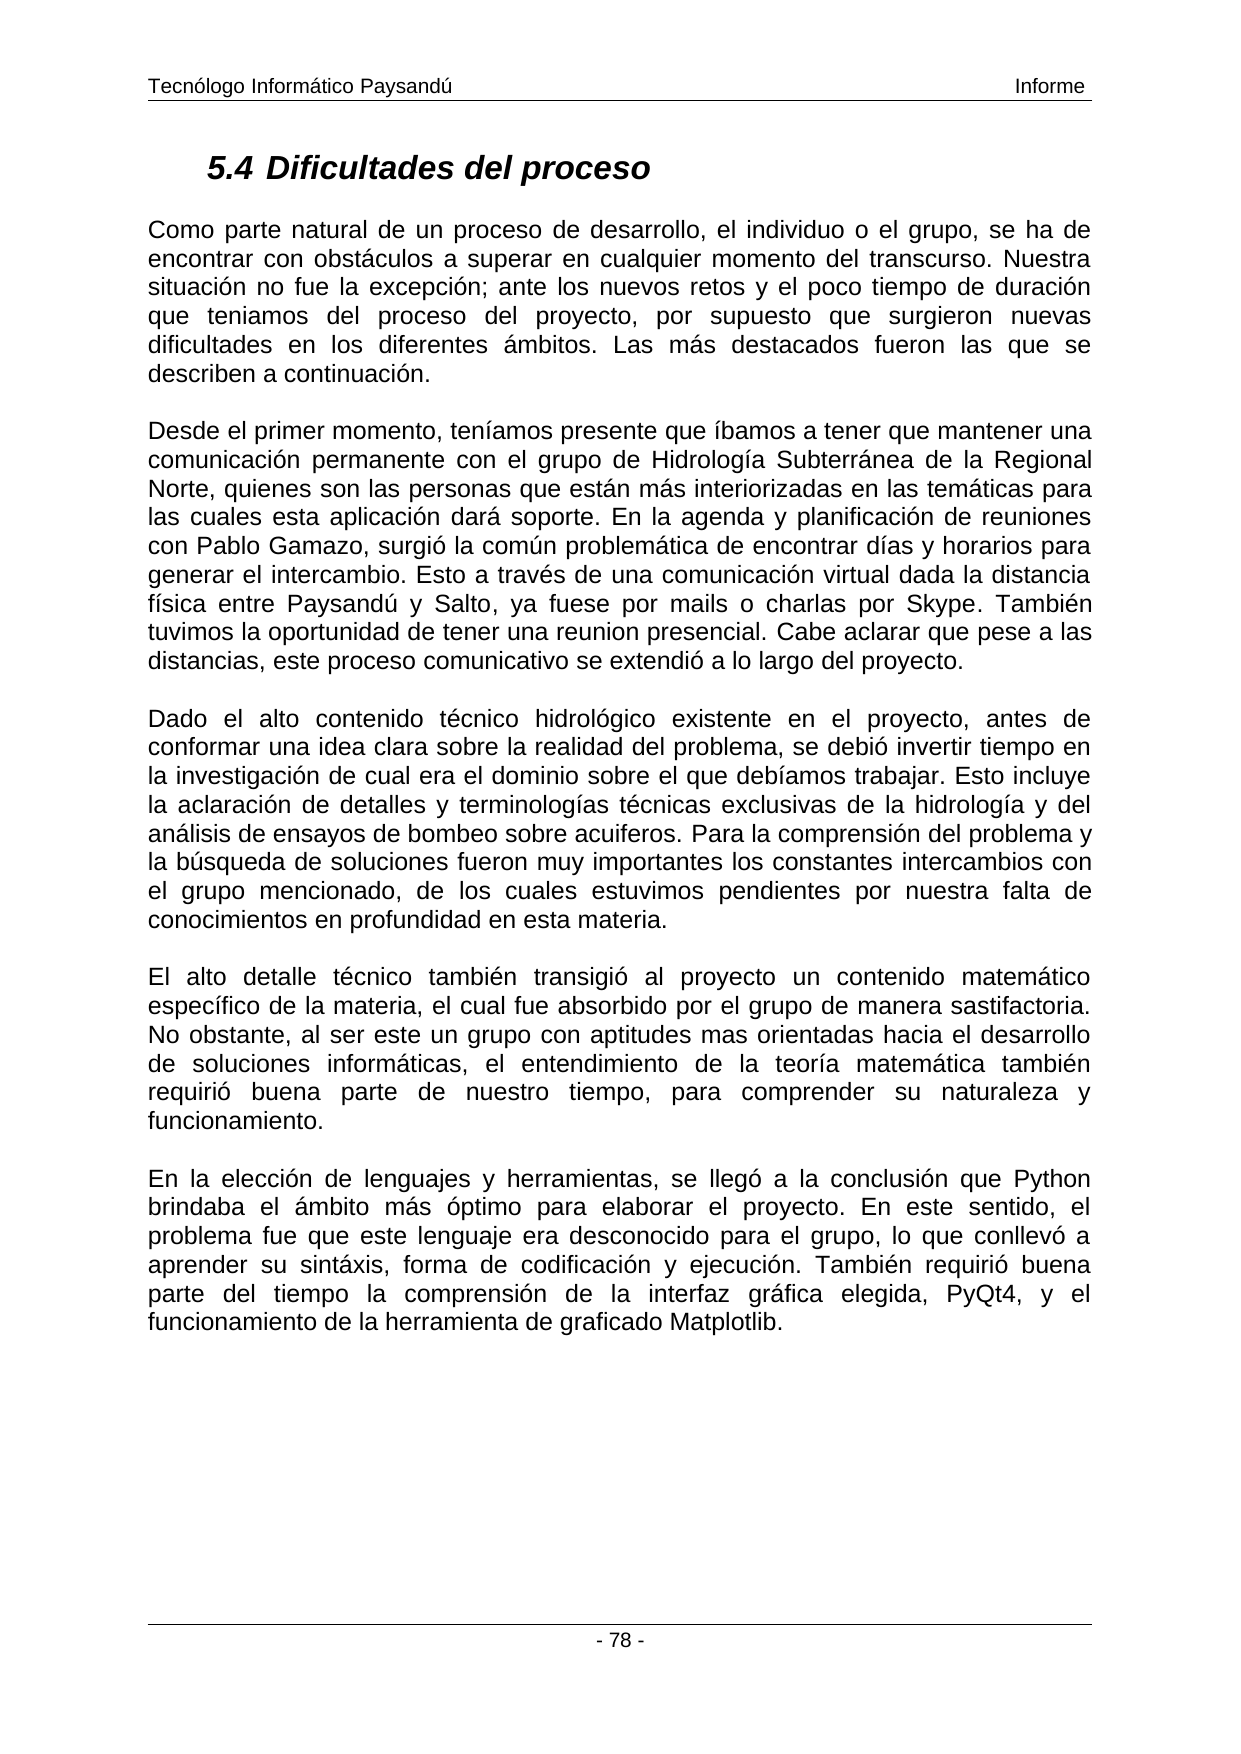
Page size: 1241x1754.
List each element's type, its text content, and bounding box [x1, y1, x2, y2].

text Desde el primer momento, teníamos presente que íbamos a tener que mantener una comunicación permanente con el grupo de Hidrología Subterránea de la Regional Norte, quienes son las personas que están más interiorizadas en las temáticas para las cuales esta aplicación dará soporte. En la agenda y planificación de reuniones con Pablo Gamazo, surgió la común problemática de encontrar días y horarios para generar el intercambio. Esto a través de una comunicación virtual dada la distancia física entre Paysandú y Salto, ya fuese por mails o charlas por Skype. También tuvimos la oportunidad de tener una reunion presencial. Cabe aclarar que pese a las distancias, este proceso comunicativo se extendió a lo largo del proyecto. [148, 416, 1092, 675]
subtitle Dificultades del proceso [207, 148, 1092, 186]
text Como parte natural de un proceso de desarrollo, el individuo o el grupo, se ha de encontrar con obstáculos a superar en cualquier momento del transcurso. Nuestra situación no fue la excepción; ante los nuevos retos y el poco tiempo de duración que teniamos del proceso del proyecto, por supuesto que surgieron nuevas dificultades en los diferentes ámbitos. Las más destacados fueron las que se describen a continuación. [148, 215, 1092, 387]
text Dado el alto contenido técnico hidrológico existente en el proyecto, antes de conformar una idea clara sobre la realidad del problema, se debió invertir tiempo en la investigación de cual era el dominio sobre el que debíamos trabajar. Esto incluye la aclaración de detalles y terminologías técnicas exclusivas de la hidrología y del análisis de ensayos de bombeo sobre acuiferos. Para la comprensión del problema y la búsqueda de soluciones fueron muy importantes los constantes intercambios con el grupo mencionado, de los cuales estuvimos pendientes por nuestra falta de conocimientos en profundidad en esta materia. [148, 704, 1092, 934]
text En la elección de lenguajes y herramientas, se llegó a la conclusión que Python brindaba el ámbito más óptimo para elaborar el proyecto. En este sentido, el problema fue que este lenguaje era desconocido para el grupo, lo que conllevó a aprender su sintáxis, forma de codificación y ejecución. También requirió buena parte del tiempo la comprensión de la interfaz gráfica elegida, PyQt4, y el funcionamiento de la herramienta de graficado Matplotlib. [148, 1164, 1092, 1336]
text El alto detalle técnico también transigió al proyecto un contenido matemático específico de la materia, el cual fue absorbido por el grupo de manera sastifactoria. No obstante, al ser este un grupo con aptitudes mas orientadas hacia el desarrollo de soluciones informáticas, el entendimiento de la teoría matemática también requirió buena parte de nuestro tiempo, para comprender su naturaleza y funcionamiento. [148, 962, 1092, 1135]
